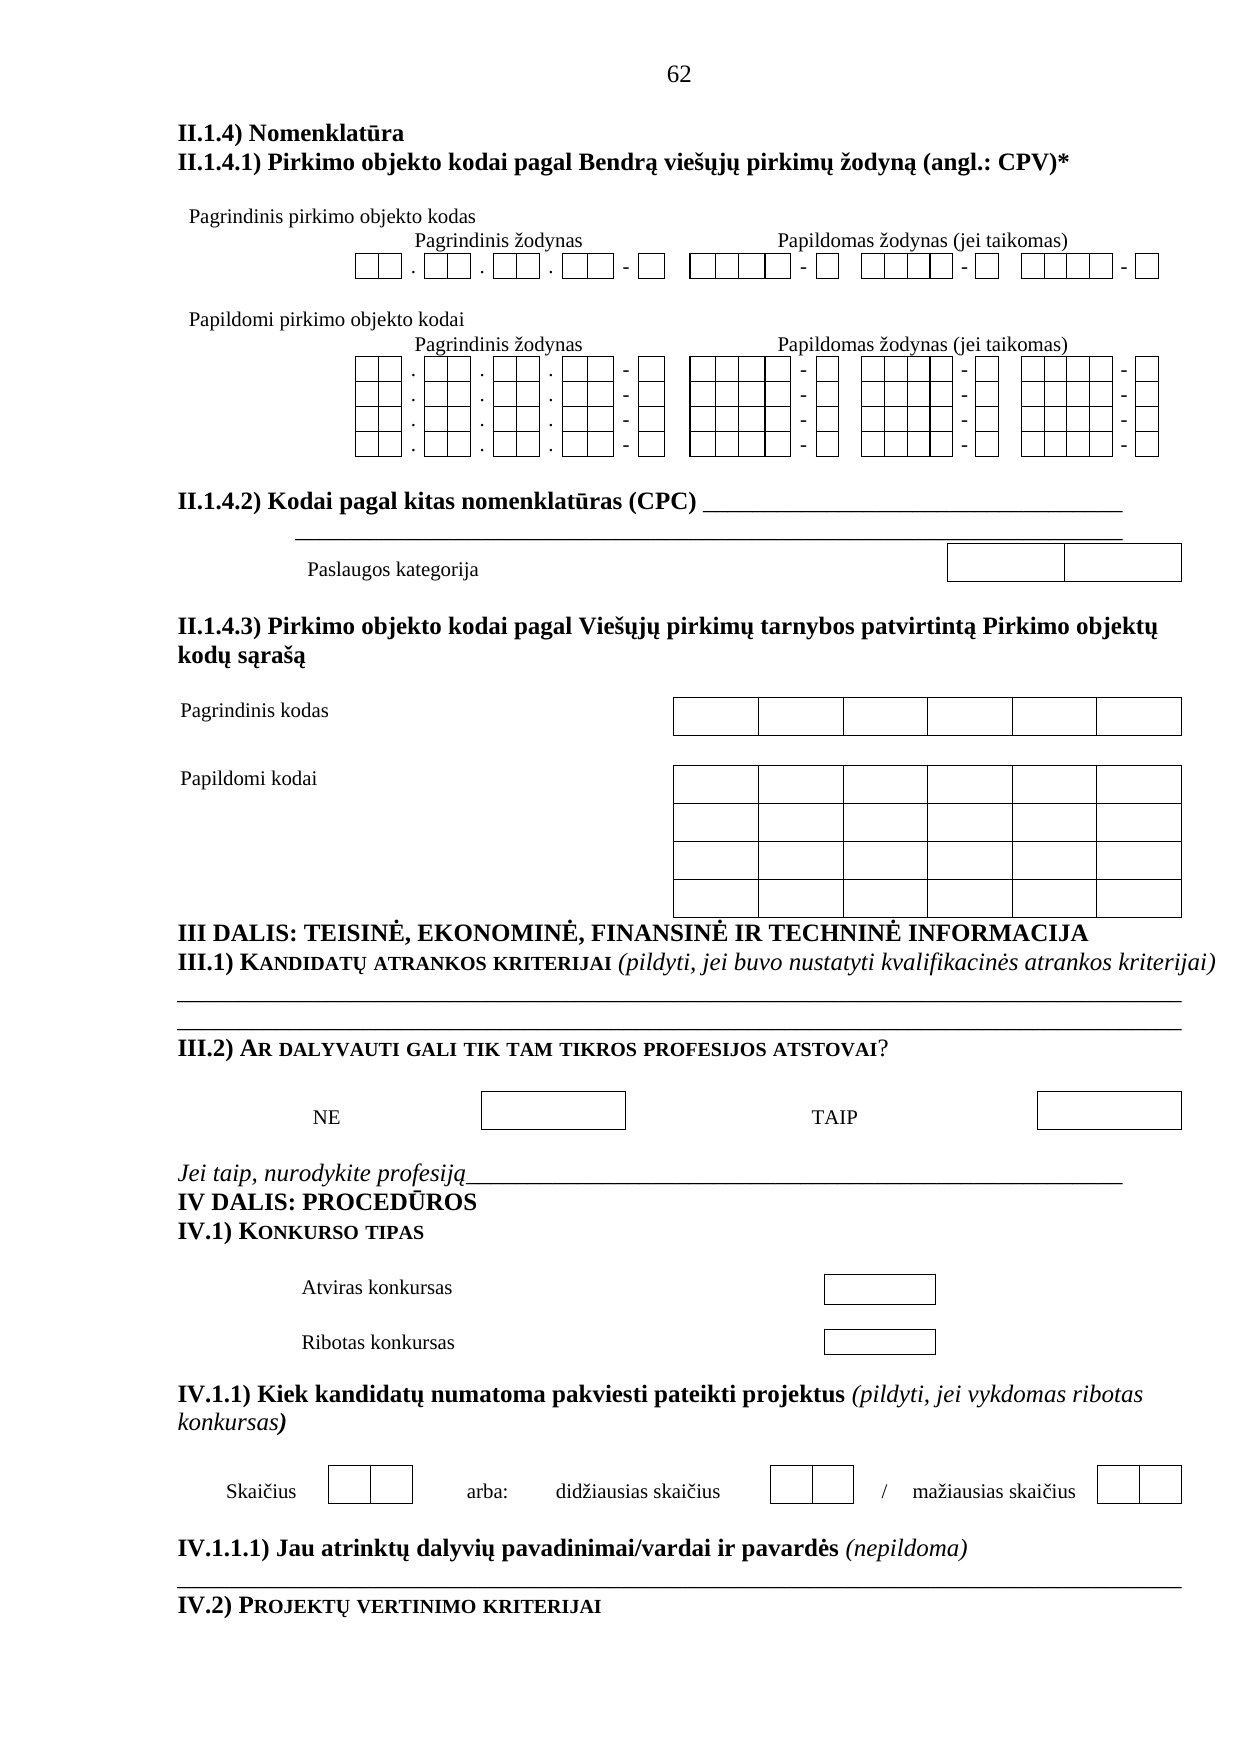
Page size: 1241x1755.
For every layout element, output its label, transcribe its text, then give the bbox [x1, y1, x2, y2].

text II.1.4.3) Pirkimo objekto kodai pagal Viešųjų pirkimų tarnybos patvirtintą Pirkimo objektų kodų sąrašą [177, 611, 1181, 668]
table_cell [739, 407, 764, 431]
table_cell [177, 1329, 298, 1354]
table_cell [1159, 431, 1181, 456]
table_header Atviras konkursas [299, 1274, 824, 1303]
table_cell [908, 254, 929, 278]
table_cell - [1113, 381, 1135, 406]
table_header [690, 204, 715, 228]
table_cell [1136, 382, 1158, 406]
table_cell [1022, 407, 1044, 431]
table_cell [759, 880, 843, 917]
table_cell [766, 254, 790, 278]
table_cell [817, 382, 838, 406]
table_header [844, 766, 927, 803]
table_cell [177, 1354, 298, 1379]
table_header [329, 1466, 370, 1503]
table_cell [494, 407, 516, 431]
table_cell [184, 406, 333, 431]
table_cell [839, 381, 861, 406]
table_cell [184, 331, 333, 356]
table_cell [691, 254, 715, 278]
table_header [639, 204, 664, 228]
table_cell [588, 382, 613, 406]
table_cell [976, 357, 998, 381]
table_cell - [1113, 356, 1135, 381]
table_cell [356, 254, 378, 278]
table_cell [935, 1304, 1181, 1328]
table_cell [588, 432, 613, 456]
table_cell [1067, 254, 1089, 278]
table_cell - [1113, 431, 1135, 456]
table_cell . [402, 431, 424, 456]
table_cell [1136, 254, 1158, 278]
table_cell - [791, 356, 816, 381]
table_cell [563, 407, 587, 431]
table_cell [691, 357, 715, 381]
table_cell [999, 406, 1021, 431]
table_cell [1097, 880, 1181, 917]
table_cell - [791, 431, 816, 456]
table_cell [356, 432, 378, 456]
table_cell [862, 407, 884, 431]
table_cell - [953, 431, 975, 456]
table_cell [999, 381, 1021, 406]
table_cell - [953, 381, 975, 406]
table_cell [333, 381, 355, 406]
table_cell [691, 432, 715, 456]
table_header [799, 308, 1163, 331]
table_cell [1013, 804, 1096, 841]
table_cell [862, 432, 884, 456]
table_cell [766, 432, 790, 456]
table_header [177, 1465, 223, 1503]
table_cell [674, 804, 758, 841]
table_cell [379, 254, 401, 278]
text IV.1.1) Kiek kandidatų numatoma pakviesti pateikti projektus (pildyti, jei vykdomas ribotas konkursas) [177, 1379, 1181, 1436]
table_cell [494, 254, 516, 278]
table_cell [184, 356, 333, 381]
table_header [1140, 1466, 1181, 1503]
table_cell [928, 880, 1012, 917]
table_cell [766, 382, 790, 406]
table_cell [1097, 842, 1181, 879]
table_cell . [471, 406, 493, 431]
table_header [482, 1092, 625, 1129]
table_cell [639, 407, 664, 431]
table_cell [716, 407, 738, 431]
table_cell [1067, 382, 1089, 406]
table_header Papildomi kodai [177, 765, 673, 803]
table_cell [931, 432, 952, 456]
table_cell [177, 406, 184, 431]
table_header [1163, 308, 1181, 331]
table_cell [517, 407, 539, 431]
table_cell [908, 382, 929, 406]
table_header arba: [413, 1465, 511, 1503]
table_cell [333, 406, 355, 431]
table_cell Ribotas konkursas [299, 1329, 824, 1354]
table_cell [333, 356, 355, 381]
table_cell [494, 357, 516, 381]
table_cell Pagrindinis žodynas [333, 229, 664, 252]
table_cell [885, 254, 907, 278]
table_cell [862, 382, 884, 406]
table_header [813, 1466, 853, 1503]
table_cell [1022, 432, 1044, 456]
table_cell [817, 357, 838, 381]
table_cell [759, 842, 843, 879]
table_cell [825, 1305, 935, 1328]
table_cell [425, 254, 447, 278]
table_cell [999, 356, 1021, 381]
table_cell [177, 879, 673, 917]
table_cell [425, 382, 447, 406]
table_header [1065, 544, 1181, 581]
table_cell [425, 432, 447, 456]
table_cell [885, 432, 907, 456]
table_cell [817, 407, 838, 431]
table_header [674, 698, 758, 735]
table_header Skaičius [223, 1465, 328, 1503]
table_cell [691, 407, 715, 431]
table_cell Papildomas žodynas (jei taikomas) [664, 331, 1181, 356]
table_header Paslaugos kategorija [304, 543, 947, 581]
table_cell [1159, 356, 1181, 381]
table_cell [448, 407, 470, 431]
table_cell - [614, 431, 638, 456]
table_cell . [540, 406, 562, 431]
table_cell . [402, 356, 424, 381]
table_header [511, 1465, 553, 1503]
table_header Pagrindinis kodas [177, 697, 673, 735]
table_cell [494, 382, 516, 406]
table_cell [766, 407, 790, 431]
table_cell [1022, 357, 1044, 381]
table_header TAIP [809, 1091, 1037, 1129]
table_cell [928, 842, 1012, 879]
table_cell [563, 254, 587, 278]
table_cell [1022, 254, 1044, 278]
table_cell [448, 382, 470, 406]
table_cell [588, 254, 613, 278]
table_cell [177, 229, 184, 252]
table_header [744, 308, 771, 331]
table_cell [928, 804, 1012, 841]
table_cell [379, 432, 401, 456]
text II.1.4.2) Kodai pagal kitas nomenklatūras (CPC) [177, 486, 1181, 514]
table_cell [1090, 254, 1112, 278]
table_header [626, 1091, 808, 1129]
table_cell . [540, 381, 562, 406]
table_cell [825, 1355, 935, 1379]
text III.1) Kandidatų atrankos kriterijai (pildyti, jei buvo nustatyti kvalifikacinės atrankos kriterijai) [177, 947, 1240, 976]
table_cell - [953, 253, 975, 278]
table_cell [177, 356, 184, 381]
table_cell [1090, 407, 1112, 431]
table_cell - [614, 253, 638, 278]
table_header [639, 308, 664, 331]
table_cell [839, 431, 861, 456]
table_cell [177, 381, 184, 406]
table_cell - [791, 406, 816, 431]
table_cell [931, 357, 952, 381]
table_cell [931, 407, 952, 431]
table_header [588, 204, 613, 228]
table_cell [356, 407, 378, 431]
text II.1.4.1) Pirkimo objekto kodai pagal Bendrą viešųjų pirkimų žodyną (angl.: CPV)* [177, 147, 1181, 176]
table_header [664, 308, 690, 331]
table_header [928, 698, 1012, 735]
table_header [690, 308, 715, 331]
table_cell [976, 407, 998, 431]
table_cell [739, 357, 764, 381]
table_cell . [402, 406, 424, 431]
table_cell [177, 803, 673, 841]
table_cell [333, 431, 355, 456]
table_cell [299, 1354, 825, 1379]
table_header [759, 766, 843, 803]
table_header NE [310, 1091, 481, 1129]
table_header Papildomi pirkimo objekto kodai [177, 308, 588, 331]
table_cell [908, 432, 929, 456]
table_header [1038, 1092, 1181, 1129]
table_cell [1013, 880, 1096, 917]
table_cell [999, 253, 1021, 278]
table_cell - [1113, 406, 1135, 431]
table_cell - [1113, 253, 1135, 278]
table_cell [1159, 406, 1181, 431]
table_cell [184, 381, 333, 406]
table_cell - [614, 406, 638, 431]
table_cell [184, 253, 333, 278]
table_cell [639, 357, 664, 381]
table_cell [844, 880, 927, 917]
table_cell [1045, 254, 1066, 278]
table_cell . [402, 381, 424, 406]
table_cell - [791, 381, 816, 406]
table_cell . [471, 431, 493, 456]
table_header [771, 1466, 812, 1503]
table_header [771, 308, 799, 331]
table_header [177, 543, 304, 581]
table_header / [854, 1465, 890, 1503]
table_cell [931, 382, 952, 406]
table_cell [1090, 357, 1112, 381]
table_cell . [402, 253, 424, 278]
table_cell [885, 407, 907, 431]
table_cell [425, 407, 447, 431]
table_cell [448, 432, 470, 456]
table_header Pagrindinis pirkimo objekto kodas [177, 204, 588, 228]
table_cell [844, 804, 927, 841]
table_header [674, 766, 758, 803]
table_header [1013, 766, 1096, 803]
table_cell [862, 357, 884, 381]
text Jei taip, nurodykite profesiją [177, 1158, 1181, 1187]
table_cell [936, 1329, 1181, 1354]
table_cell [739, 432, 764, 456]
table_cell [1090, 382, 1112, 406]
table_cell [817, 254, 838, 278]
table_cell [1136, 432, 1158, 456]
table_cell [184, 229, 333, 252]
table_cell [976, 382, 998, 406]
table_cell [839, 356, 861, 381]
table_cell [691, 382, 715, 406]
table_cell [517, 254, 539, 278]
table_cell [588, 357, 613, 381]
table_cell [1090, 432, 1112, 456]
table_cell . [540, 356, 562, 381]
table_cell [639, 382, 664, 406]
table_cell Pagrindinis žodynas [333, 331, 664, 356]
table_header [948, 544, 1064, 581]
table_cell . [471, 356, 493, 381]
table_cell [976, 432, 998, 456]
table_cell - [953, 356, 975, 381]
table_cell [563, 432, 587, 456]
table_cell [825, 1330, 935, 1354]
table_header didžiausias skaičius [553, 1465, 770, 1503]
table_header [744, 204, 771, 228]
table_cell [817, 432, 838, 456]
table_header mažiausias skaičius [890, 1465, 1097, 1503]
table_cell . [471, 381, 493, 406]
table_cell - [614, 381, 638, 406]
text III DALIS: TEISINĖ, EKONOMINĖ, FINANSINĖ IR TECHNINĖ INFORMACIJA [177, 918, 1240, 947]
table_cell [184, 431, 333, 456]
table_cell [739, 254, 764, 278]
table_cell [425, 357, 447, 381]
table_cell [908, 357, 929, 381]
table_cell - [614, 356, 638, 381]
table_header [177, 1274, 298, 1303]
table_cell [639, 254, 664, 278]
table_cell [379, 357, 401, 381]
table_cell [1067, 432, 1089, 456]
table_cell [716, 432, 738, 456]
table_cell [177, 331, 184, 356]
table_cell [935, 1354, 1181, 1379]
table_cell [885, 382, 907, 406]
table_header [177, 1091, 310, 1129]
text IV.1.1.1) Jau atrinktų dalyvių pavadinimai/vardai ir pavardės (nepildoma) [177, 1533, 1181, 1562]
table_header [1097, 766, 1181, 803]
table_cell [1013, 842, 1096, 879]
text IV.2) Projektų vertinimo kriterijai [177, 1590, 1240, 1619]
table_header [928, 766, 1012, 803]
table_cell [379, 382, 401, 406]
table_header [371, 1466, 412, 1503]
table_cell [1067, 407, 1089, 431]
table_cell [1159, 253, 1181, 278]
text IV DALIS: PROCEDŪROS [177, 1187, 1240, 1216]
table_cell [1136, 357, 1158, 381]
table_cell [563, 357, 587, 381]
table_cell [716, 357, 738, 381]
table_header [664, 204, 690, 228]
table_cell [177, 253, 184, 278]
table_header [715, 308, 743, 331]
table_cell [1022, 382, 1044, 406]
table_cell [908, 407, 929, 431]
table_cell [1045, 432, 1066, 456]
table_cell [665, 431, 689, 456]
table_cell [333, 253, 355, 278]
table_cell [177, 1304, 298, 1328]
table_cell [674, 880, 758, 917]
table_cell [448, 254, 470, 278]
table_header [1097, 698, 1181, 735]
table_cell Papildomas žodynas (jei taikomas) [664, 229, 1181, 252]
table_cell [356, 382, 378, 406]
table_header [613, 204, 639, 228]
table_header [825, 1275, 935, 1303]
table_cell . [540, 431, 562, 456]
table_cell [1045, 407, 1066, 431]
table_cell [674, 842, 758, 879]
table_cell [494, 432, 516, 456]
table_header [799, 204, 1163, 228]
table_cell [1067, 357, 1089, 381]
text III.2) Ar dalyvauti gali tik tam tikros profesijos atstovai? [177, 1033, 1240, 1062]
table_header [771, 204, 799, 228]
table_cell [448, 357, 470, 381]
table_cell [639, 432, 664, 456]
table_cell [517, 432, 539, 456]
table_header [1013, 698, 1096, 735]
text IV.1) Konkurso tipas [177, 1216, 1240, 1245]
table_cell . [540, 253, 562, 278]
table_cell [299, 1304, 825, 1328]
table_cell [862, 254, 884, 278]
table_cell [839, 406, 861, 431]
table_cell [588, 407, 613, 431]
table_cell [517, 382, 539, 406]
table_cell [1136, 407, 1158, 431]
table_cell [839, 253, 861, 278]
table_cell [885, 357, 907, 381]
table_header [844, 698, 927, 735]
table_cell [177, 841, 673, 879]
table_cell [665, 253, 689, 278]
table_cell [665, 406, 689, 431]
table_cell [665, 381, 689, 406]
table_cell [739, 382, 764, 406]
table_cell - [953, 406, 975, 431]
table_cell [759, 804, 843, 841]
table_cell . [471, 253, 493, 278]
table_cell [356, 357, 378, 381]
table_header [936, 1274, 1181, 1303]
table_header [1163, 204, 1181, 228]
table_cell [665, 356, 689, 381]
table_cell [716, 382, 738, 406]
text II.1.4) Nomenklatūra [177, 118, 1181, 147]
table_cell [716, 254, 738, 278]
table_header [759, 698, 843, 735]
table_cell [379, 407, 401, 431]
table_cell [177, 431, 184, 456]
table_cell [766, 357, 790, 381]
table_cell [563, 382, 587, 406]
table_header [588, 308, 613, 331]
table_cell [1097, 804, 1181, 841]
table_cell [844, 842, 927, 879]
table_header [613, 308, 639, 331]
table_cell - [791, 253, 816, 278]
table_header [715, 204, 743, 228]
table_cell [1045, 357, 1066, 381]
table_cell [999, 431, 1021, 456]
table_cell [931, 254, 952, 278]
table_header [1098, 1466, 1139, 1503]
table_cell [976, 254, 998, 278]
table_cell [1045, 382, 1066, 406]
table_cell [517, 357, 539, 381]
table_cell [1159, 381, 1181, 406]
